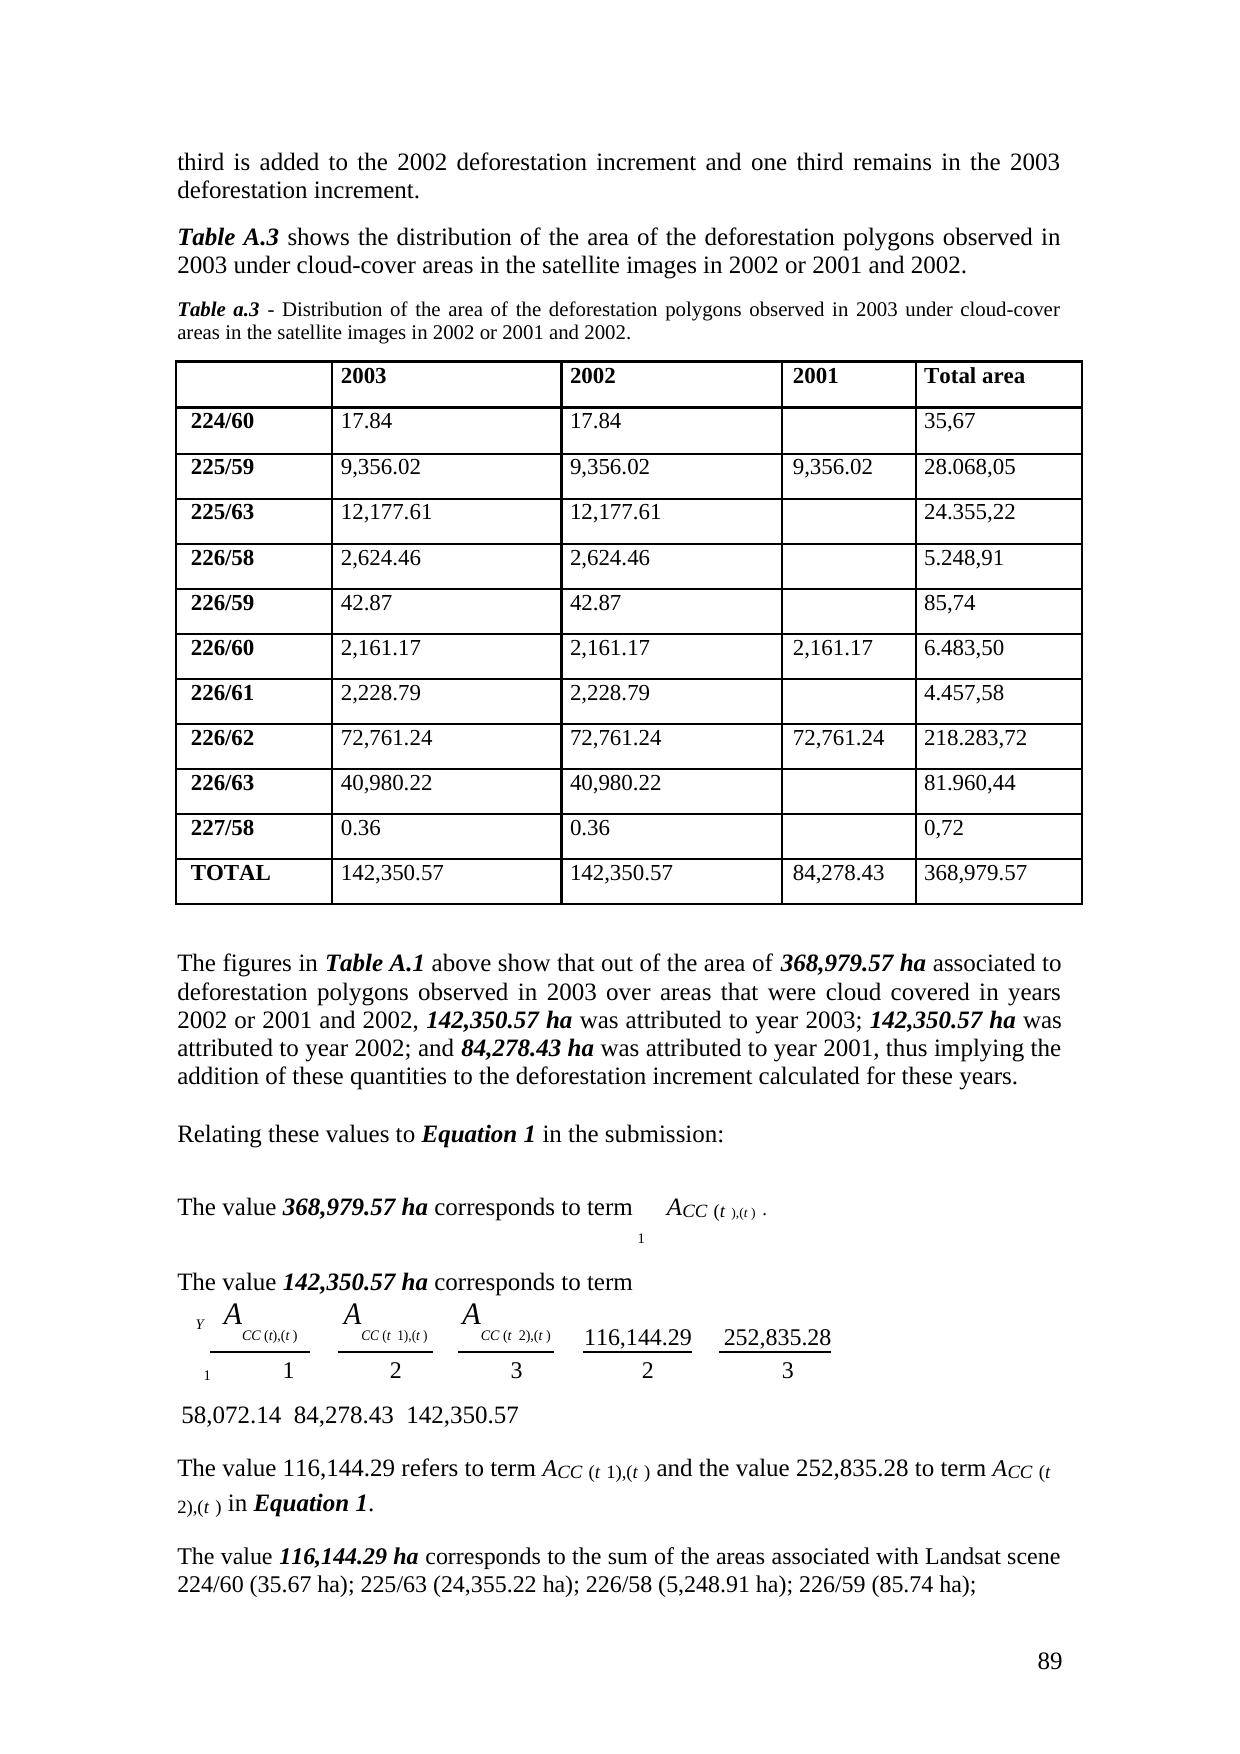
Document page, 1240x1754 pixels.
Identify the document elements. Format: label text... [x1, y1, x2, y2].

table_cell [177, 705, 331, 723]
table_cell 9,356.02 [563, 455, 781, 480]
table_cell [783, 886, 915, 903]
table_cell [310, 1296, 337, 1332]
table_cell [917, 886, 1068, 903]
table_cell [917, 705, 1068, 723]
table_cell 2 [583, 1353, 692, 1383]
table_header [210, 1228, 310, 1247]
table_cell [783, 615, 915, 633]
table_cell [917, 389, 1068, 406]
table_cell 12,177.61 [563, 500, 781, 525]
text The value 116,144.29 refers to term ACC (t 1),(t ) and the value 252,835.28 to term ACC (t 2),(t ) in Equation 1. [177, 1450, 1058, 1518]
table_header [338, 1228, 433, 1247]
table_cell 3 [458, 1353, 554, 1383]
table_cell [433, 1296, 458, 1332]
table_header [433, 1228, 458, 1247]
table_cell [1068, 750, 1081, 768]
table_cell 0,72 [917, 815, 1068, 841]
table_cell [1068, 500, 1081, 525]
table_cell [333, 434, 560, 452]
table_cell [563, 795, 781, 813]
table_cell 24.355,22 [917, 500, 1068, 525]
table_cell [333, 570, 560, 588]
table_cell [563, 525, 781, 543]
table_cell ACC (t),(t ) [210, 1296, 310, 1351]
table_cell [177, 615, 331, 633]
table_cell [333, 886, 560, 903]
table_header 2003 [333, 363, 560, 389]
table_cell [433, 1365, 458, 1383]
table_cell [310, 1365, 337, 1383]
table_cell 4.457,58 [917, 680, 1068, 705]
table_cell ACC (t 1),(t ) [338, 1296, 433, 1351]
table_cell [177, 525, 331, 543]
table_cell [176, 905, 332, 931]
table_cell [554, 1365, 579, 1383]
table_cell [692, 1332, 719, 1364]
text The value 368,979.57 ha corresponds to term ACC (t ),(t ) . [177, 1189, 1089, 1221]
table_cell [783, 660, 915, 678]
table_header 2001 [783, 363, 915, 389]
table_cell 5.248,91 [917, 545, 1068, 570]
table_cell 81.960,44 [917, 770, 1068, 795]
table_cell [332, 905, 561, 931]
table_cell [917, 795, 1068, 813]
table_cell [783, 500, 915, 525]
table_cell 116,144.29 [579, 1296, 692, 1351]
table_cell 28.068,05 [917, 455, 1068, 480]
table_cell 2,624.46 [333, 545, 560, 570]
table_cell [692, 1365, 719, 1383]
text Table a.3 - Distribution of the area of the deforestation polygons observed in 2003 under cloud-cover areas in the satellite images in 2002 or 2001 and 2002. [177, 298, 1062, 344]
table_cell [692, 1296, 719, 1332]
table_cell 227/58 [177, 815, 331, 841]
table_cell 224/60 [177, 409, 331, 434]
table_cell 2,228.79 [333, 680, 560, 705]
table_header [579, 1228, 583, 1247]
table_cell [917, 841, 1068, 858]
table_cell [1068, 615, 1081, 633]
table_cell [783, 545, 915, 570]
table_cell [177, 434, 331, 452]
table_cell 226/61 [177, 680, 331, 705]
table_cell [333, 389, 560, 406]
table_cell TOTAL [177, 860, 331, 886]
table_cell 1 [210, 1353, 310, 1383]
table_cell 2,161.17 [333, 635, 560, 660]
table_cell 72,761.24 [563, 725, 781, 750]
table_cell 1 [177, 1365, 210, 1383]
table_cell 12,177.61 [333, 500, 560, 525]
table_header [458, 1228, 554, 1247]
table_cell [1068, 545, 1081, 570]
table_cell [433, 1332, 458, 1364]
table_cell [1068, 570, 1081, 588]
table_header 2002 [563, 363, 781, 389]
table_cell [1068, 480, 1081, 498]
table_cell [783, 480, 915, 498]
table_cell 2,228.79 [563, 680, 781, 705]
table_cell 6.483,50 [917, 635, 1068, 660]
table_cell Y [177, 1296, 210, 1332]
table_cell [1068, 860, 1081, 886]
table_cell [563, 434, 781, 452]
table_cell [333, 841, 560, 858]
table_cell [563, 480, 781, 498]
table_cell [563, 750, 781, 768]
table_cell 84,278.43 [783, 860, 915, 886]
table_cell [579, 1351, 583, 1383]
table_header [177, 363, 331, 389]
table_cell [177, 1332, 210, 1364]
table_cell 9,356.02 [783, 455, 915, 480]
table_cell 72,761.24 [333, 725, 560, 750]
table_cell [177, 795, 331, 813]
table_cell [563, 705, 781, 723]
table_header [177, 1228, 210, 1247]
table_cell 226/62 [177, 725, 331, 750]
table_cell [783, 680, 915, 705]
table_cell [1068, 525, 1081, 543]
table_cell [554, 1296, 579, 1332]
table_header [310, 1228, 337, 1247]
table_header [692, 1228, 719, 1247]
table_cell 2,161.17 [563, 635, 781, 660]
table_cell 85,74 [917, 590, 1068, 615]
table_cell 2,624.46 [563, 545, 781, 570]
table_cell [917, 525, 1068, 543]
text third is added to the 2002 deforestation increment and one third remains in the 2003 deforestation increment. [177, 148, 1062, 204]
table_header Total area [917, 363, 1081, 389]
table_cell [1068, 590, 1081, 615]
table_cell [177, 750, 331, 768]
table_cell [783, 770, 915, 795]
table_cell 226/63 [177, 770, 331, 795]
table_cell [783, 795, 915, 813]
table_cell [554, 1332, 579, 1364]
table_cell [783, 590, 915, 615]
table_cell [1068, 905, 1082, 931]
table_cell [177, 660, 331, 678]
text 58,072.14 84,278.43 142,350.57 [181, 1400, 1089, 1428]
text Relating these values to Equation 1 in the submission: [177, 1119, 1089, 1148]
table_cell [917, 750, 1068, 768]
table_cell [563, 886, 781, 903]
table_cell [783, 409, 915, 434]
table_cell [177, 841, 331, 858]
table_cell 2,161.17 [783, 635, 915, 660]
table_cell [1068, 815, 1081, 841]
table_cell [1068, 455, 1081, 480]
table_cell [310, 1332, 337, 1364]
table_header [554, 1228, 579, 1247]
table_cell [916, 905, 1068, 931]
table_cell 226/58 [177, 545, 331, 570]
table_cell [782, 905, 916, 931]
table_cell [333, 480, 560, 498]
table_cell 0.36 [333, 815, 560, 841]
table_cell [1068, 434, 1081, 452]
table_cell [333, 660, 560, 678]
table_cell [783, 750, 915, 768]
table_cell [917, 434, 1068, 452]
table_cell 2 [338, 1353, 433, 1383]
text 89 [1037, 1646, 1089, 1675]
table_cell [333, 705, 560, 723]
table_cell 226/59 [177, 590, 331, 615]
table_cell [1068, 770, 1081, 795]
table_cell [783, 705, 915, 723]
table_cell [563, 389, 781, 406]
table_cell [783, 570, 915, 588]
table_cell [783, 389, 915, 406]
text Table A.3 shows the distribution of the area of the deforestation polygons observed in 2003 under cloud-cover areas in the satellite images in 2002 or 2001 and 2002. [177, 223, 1062, 279]
table_cell [917, 570, 1068, 588]
table_header 1 [583, 1228, 692, 1247]
table_cell 142,350.57 [333, 860, 560, 886]
table_cell [917, 660, 1068, 678]
table_cell 225/59 [177, 455, 331, 480]
table_cell 40,980.22 [333, 770, 560, 795]
table_cell [783, 841, 915, 858]
table_cell [177, 389, 331, 406]
table_cell [1068, 680, 1081, 705]
table_cell [1068, 795, 1081, 813]
table_cell 225/63 [177, 500, 331, 525]
table_cell [333, 525, 560, 543]
table_cell The value 142,350.57 ha corresponds to term [177, 1247, 692, 1296]
table_cell [563, 841, 781, 858]
table_cell [177, 886, 331, 903]
text The value 116,144.29 ha corresponds to the sum of the areas associated with Landsat scene 224/60 (35.67 ha); 225/63 (24,355.22 ha); 226/58 (5,248.91 ha); 226/59 (85.74 ha); [177, 1542, 1062, 1598]
table_cell [333, 615, 560, 633]
table_cell 252,835.28 [719, 1296, 831, 1351]
table_cell 0.36 [563, 815, 781, 841]
table_cell 17.84 [563, 409, 781, 434]
table_cell [563, 570, 781, 588]
table_cell [177, 480, 331, 498]
table_header [719, 1228, 831, 1247]
table_cell [1068, 725, 1081, 750]
table_cell 42.87 [333, 590, 560, 615]
table_cell 35,67 [917, 409, 1068, 434]
table_cell [783, 815, 915, 841]
table_cell [1068, 841, 1081, 858]
table_cell [719, 1247, 831, 1296]
table_cell 9,356.02 [333, 455, 560, 480]
table_cell [561, 905, 782, 931]
table_cell 142,350.57 [563, 860, 781, 886]
table_cell [333, 750, 560, 768]
table_cell [917, 615, 1068, 633]
table_cell [692, 1247, 719, 1296]
text The figures in Table A.1 above show that out of the area of 368,979.57 ha associated to deforestation polygons observed in 2003 over areas that were cloud covered in years 2002 or 2001 and 2002, 142,350.57 ha was attributed to year 2003; 142,350.57 ha was attributed to year 2002; and 84,278.43 ha was attributed to year 2001, thus implying the addition of these quantities to the deforestation increment calculated for these years. [177, 949, 1062, 1090]
table_cell [563, 615, 781, 633]
table_cell [1068, 660, 1081, 678]
table_cell [783, 525, 915, 543]
table_cell 3 [719, 1353, 831, 1383]
table_cell [917, 480, 1068, 498]
table_cell [1068, 389, 1081, 406]
table_cell 72,761.24 [783, 725, 915, 750]
table_cell 368,979.57 [917, 860, 1068, 886]
table_cell 226/60 [177, 635, 331, 660]
table_cell [1068, 409, 1081, 434]
table_cell 42.87 [563, 590, 781, 615]
table_cell [333, 795, 560, 813]
table_cell [177, 570, 331, 588]
table_cell 40,980.22 [563, 770, 781, 795]
table_cell [563, 660, 781, 678]
table_cell [1068, 705, 1081, 723]
table_cell [783, 434, 915, 452]
table_cell 218.283,72 [917, 725, 1068, 750]
table_cell [1068, 886, 1081, 903]
table_cell ACC (t 2),(t ) [458, 1296, 554, 1351]
table_cell 17.84 [333, 409, 560, 434]
table_cell [1068, 635, 1081, 660]
